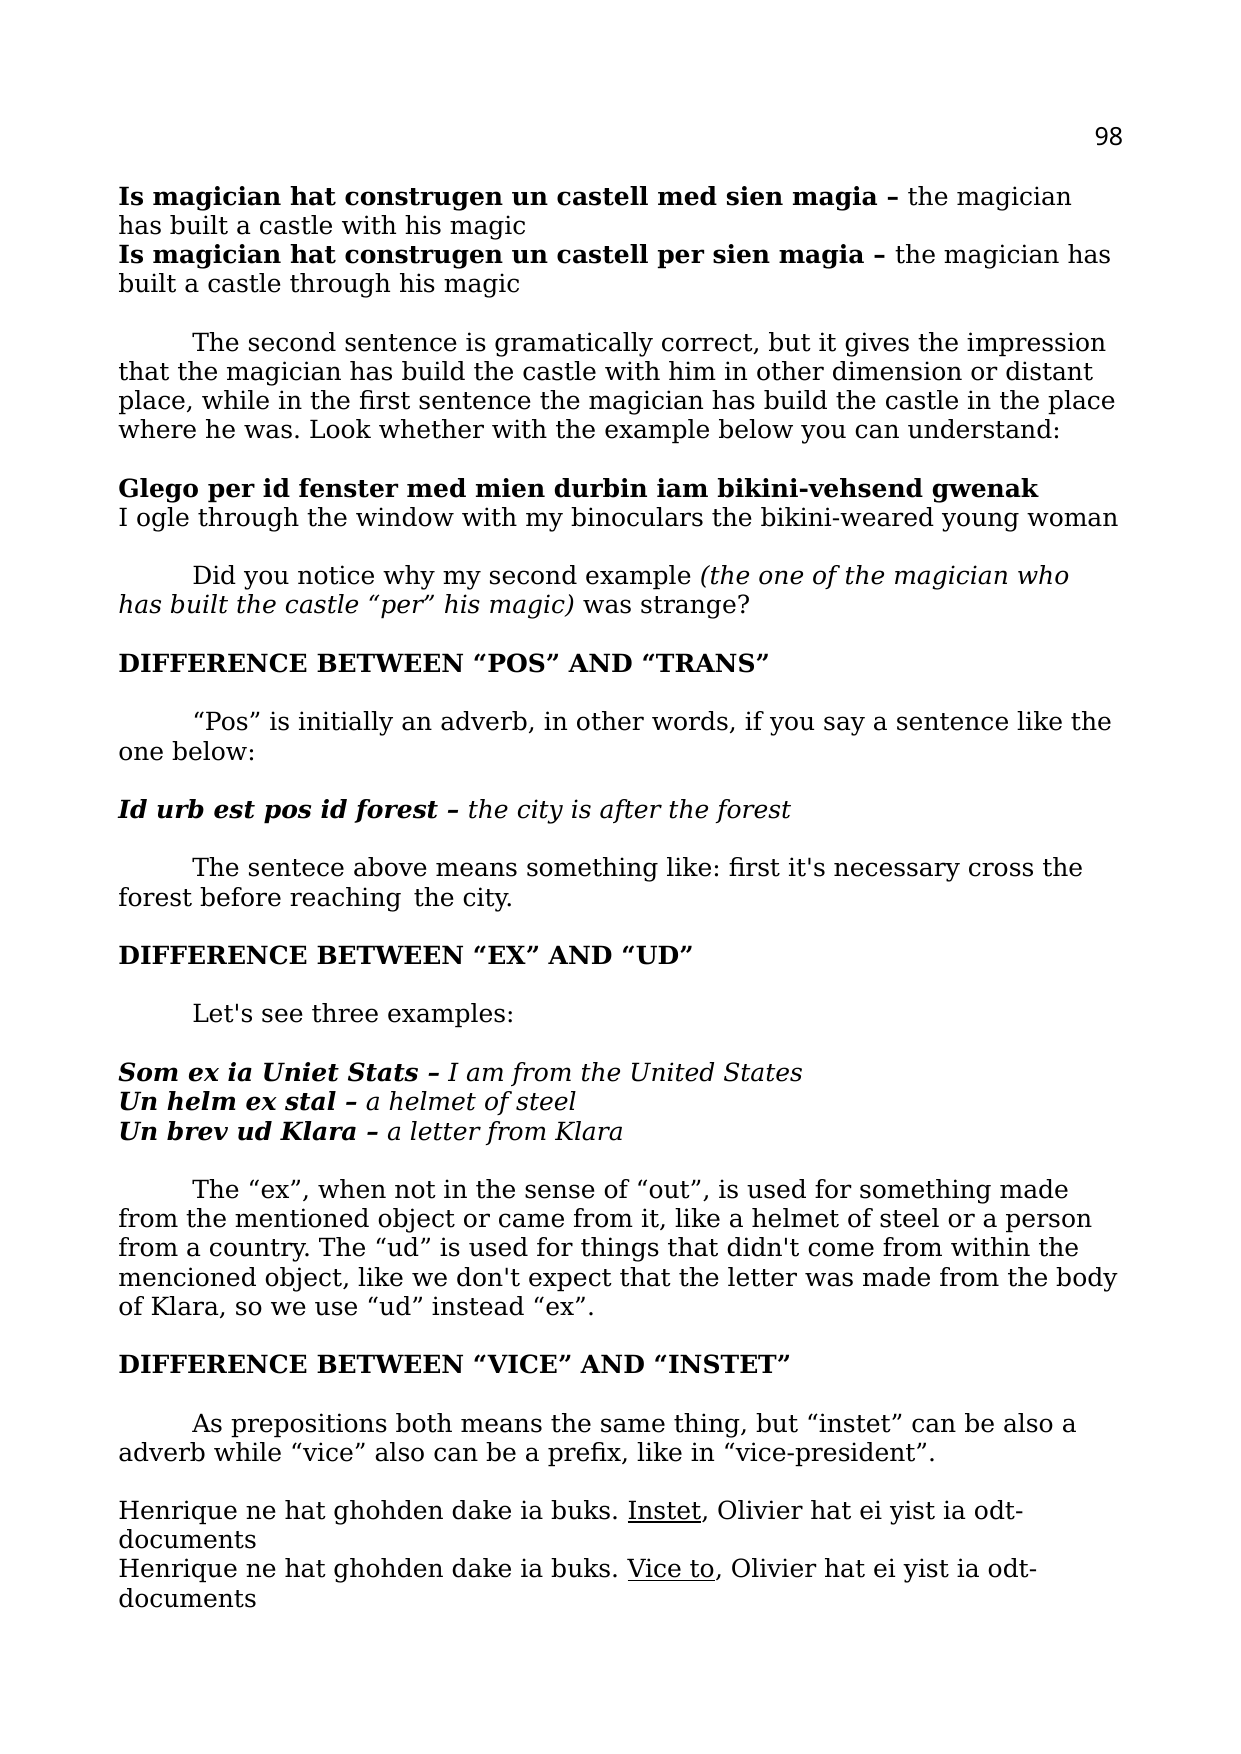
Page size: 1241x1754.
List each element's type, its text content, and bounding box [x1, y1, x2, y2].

text The “ex”, when not in the sense of “out”, is used for something made from the mentioned object or came from it, like a helmet of steel or a person from a country. The “ud” is used for things that didn't come from within the mencioned object, like we don't expect that the letter was made from the body of Klara, so we use “ud” instead “ex”. [118, 1175, 1123, 1321]
text I ogle through the window with my binoculars the bikini-weared young woman [118, 503, 1123, 532]
subtitle DIFFERENCE BETWEEN “POS” AND “TRANS” [118, 649, 1123, 678]
text The second sentence is gramatically correct, but it gives the impression that the magician has build the castle with him in other dimension or distant place, while in the first sentence the magician has build the castle in the place where he was. Look whether with the example below you can understand: [118, 328, 1123, 444]
text Glego per id fenster med mien durbin iam bikini-vehsend gwenak [118, 474, 1123, 503]
subtitle DIFFERENCE BETWEEN “VICE” AND “INSTET” [118, 1350, 1123, 1379]
text Is magician hat construgen un castell med sien magia – the magician has built a castle with his magic [118, 182, 1123, 240]
text Henrique ne hat ghohden dake ia buks. Instet, Olivier hat ei yist ia odt-documents [118, 1496, 1123, 1554]
text Did you notice why my second example (the one of the magician who has built the castle “per” his magic) was strange? [118, 561, 1123, 620]
text Let's see three examples: [118, 999, 1123, 1029]
text As prepositions both means the same thing, but “instet” can be also a adverb while “vice” also can be a prefix, like in “vice-president”. [118, 1409, 1123, 1467]
text Is magician hat construgen un castell per sien magia – the magician has built a castle through his magic [118, 240, 1123, 299]
text Som ex ia Uniet Stats – I am from the United States [118, 1058, 1123, 1087]
subtitle DIFFERENCE BETWEEN “EX” AND “UD” [118, 941, 1123, 970]
text “Pos” is initially an adverb, in other words, if you say a sentence like the one below: [118, 707, 1123, 766]
text Henrique ne hat ghohden dake ia buks. Vice to, Olivier hat ei yist ia odt-documents [118, 1554, 1123, 1613]
text Un helm ex stal – a helmet of steel [118, 1087, 1123, 1117]
text Id urb est pos id forest – the city is after the forest [118, 795, 1123, 824]
text Un brev ud Klara – a letter from Klara [118, 1117, 1123, 1146]
text The sentece above means something like: first it's necessary cross the forest before reaching the city. [118, 853, 1123, 912]
